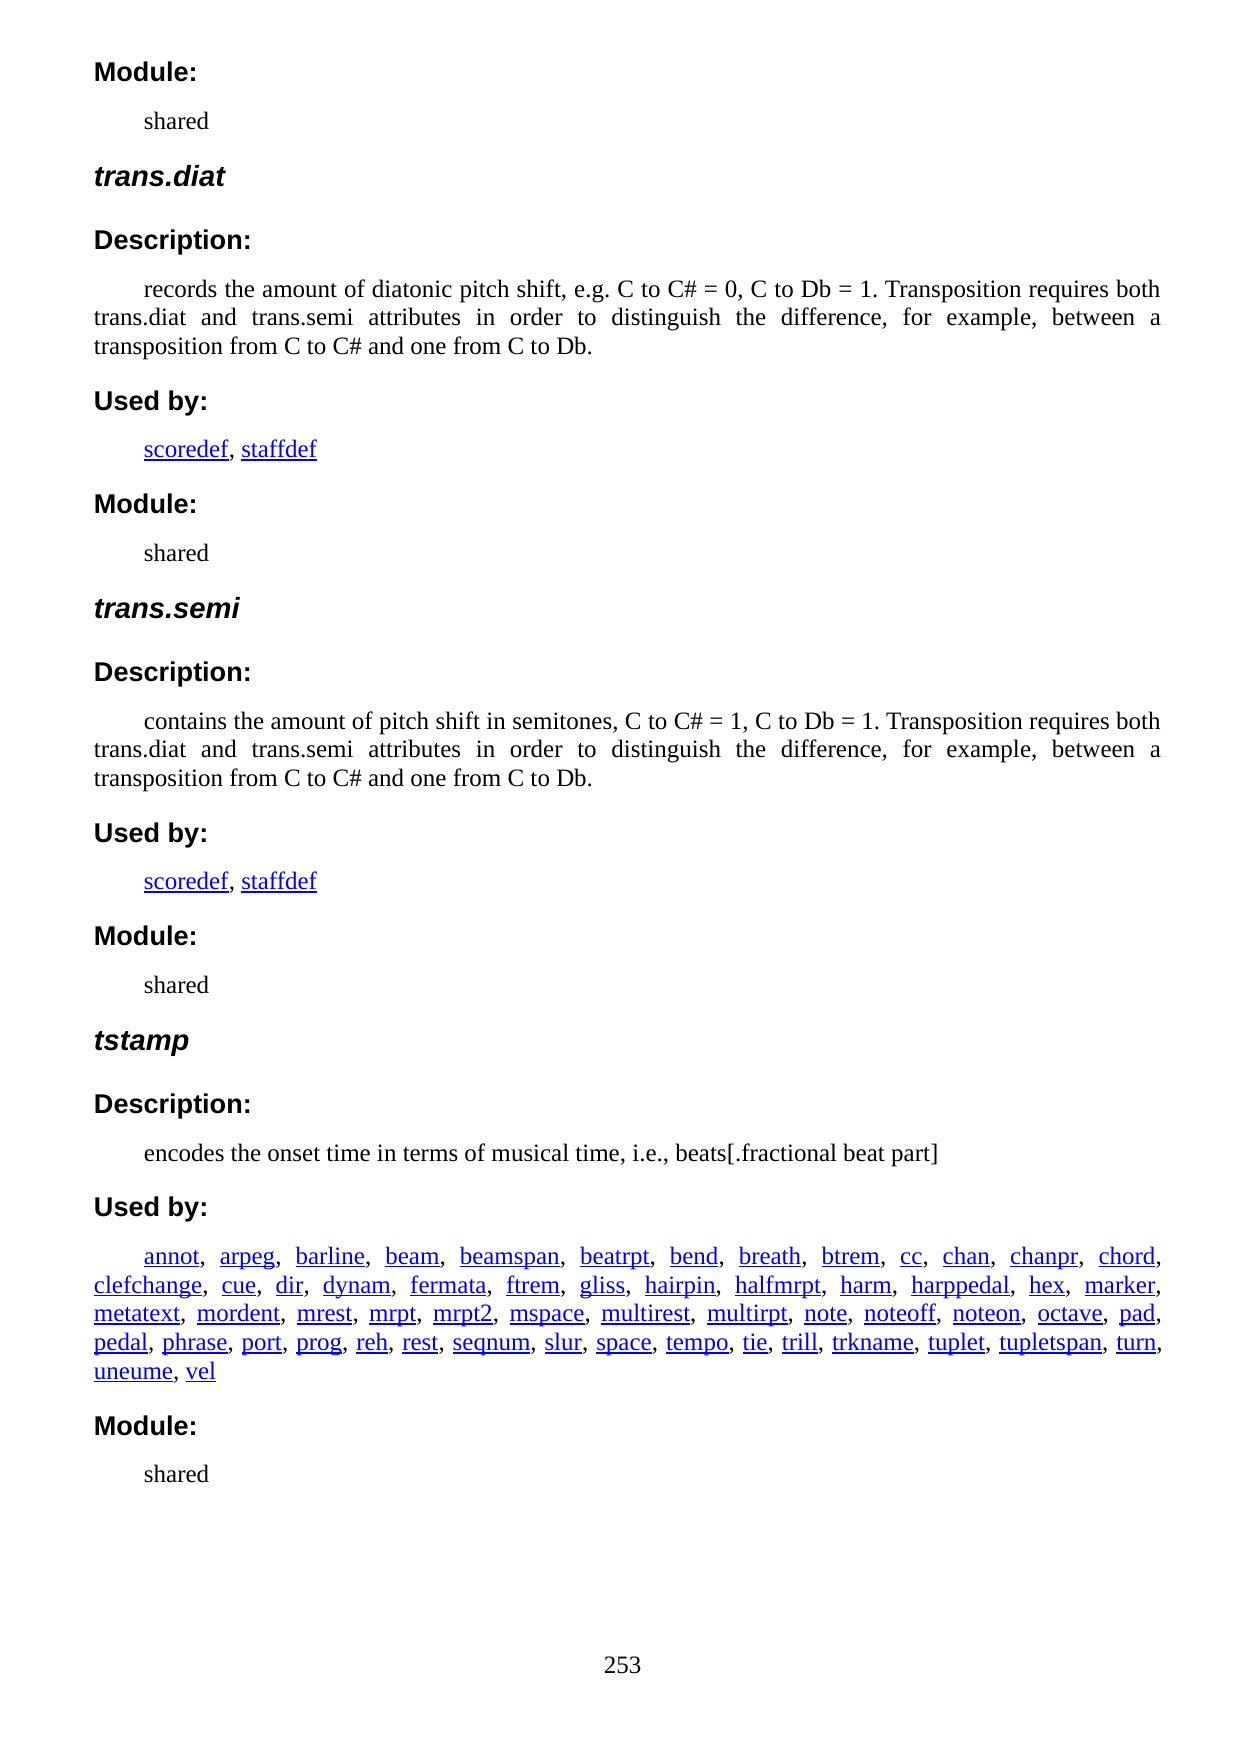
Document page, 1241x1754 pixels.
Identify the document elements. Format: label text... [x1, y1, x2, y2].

text shared [94, 970, 1162, 998]
text shared [94, 106, 1162, 134]
text scoredef, staffdef [94, 434, 1162, 463]
text records the amount of diatonic pitch shift, e.g. C to C# = 0, C to Db = 1. Transposition requires both trans.diat and trans.semi attributes in order to distinguish the difference, for example, between a transposition from C to C# and one from C to Db. [94, 274, 1162, 360]
subtitle Module: [94, 1410, 1162, 1441]
subtitle Description: [94, 656, 1162, 687]
text shared [94, 538, 1162, 566]
text shared [94, 1459, 1162, 1488]
subtitle trans.diat [94, 159, 1162, 193]
subtitle Description: [94, 224, 1162, 256]
subtitle Used by: [94, 385, 1162, 416]
subtitle Description: [94, 1088, 1162, 1119]
text encodes the onset time in terms of musical time, i.e., beats[.fractional beat part] [94, 1138, 1162, 1166]
subtitle Module: [94, 920, 1162, 951]
subtitle Module: [94, 56, 1162, 87]
subtitle trans.semi [94, 591, 1162, 625]
text annot, arpeg, barline, beam, beamspan, beatrpt, bend, breath, btrem, cc, chan, chanpr, chord, clefchange, cue, dir, dynam, fermata, ftrem, gliss, hairpin, halfmrpt, harm, harppedal, hex, marker, metatext, mordent, mrest, mrpt, mrpt2, mspace, multirest, multirpt, note, noteoff, noteon, octave, pad, pedal, phrase, port, prog, reh, rest, seqnum, slur, space, tempo, tie, trill, trkname, tuplet, tupletspan, turn, uneume, vel [94, 1241, 1162, 1385]
subtitle Used by: [94, 817, 1162, 848]
text scoredef, staffdef [94, 866, 1162, 895]
subtitle Used by: [94, 1191, 1162, 1223]
text contains the amount of pitch shift in semitones, C to C# = 1, C to Db = 1. Transposition requires both trans.diat and trans.semi attributes in order to distinguish the difference, for example, between a transposition from C to C# and one from C to Db. [94, 706, 1162, 792]
subtitle tstamp [94, 1023, 1162, 1057]
subtitle Module: [94, 488, 1162, 519]
